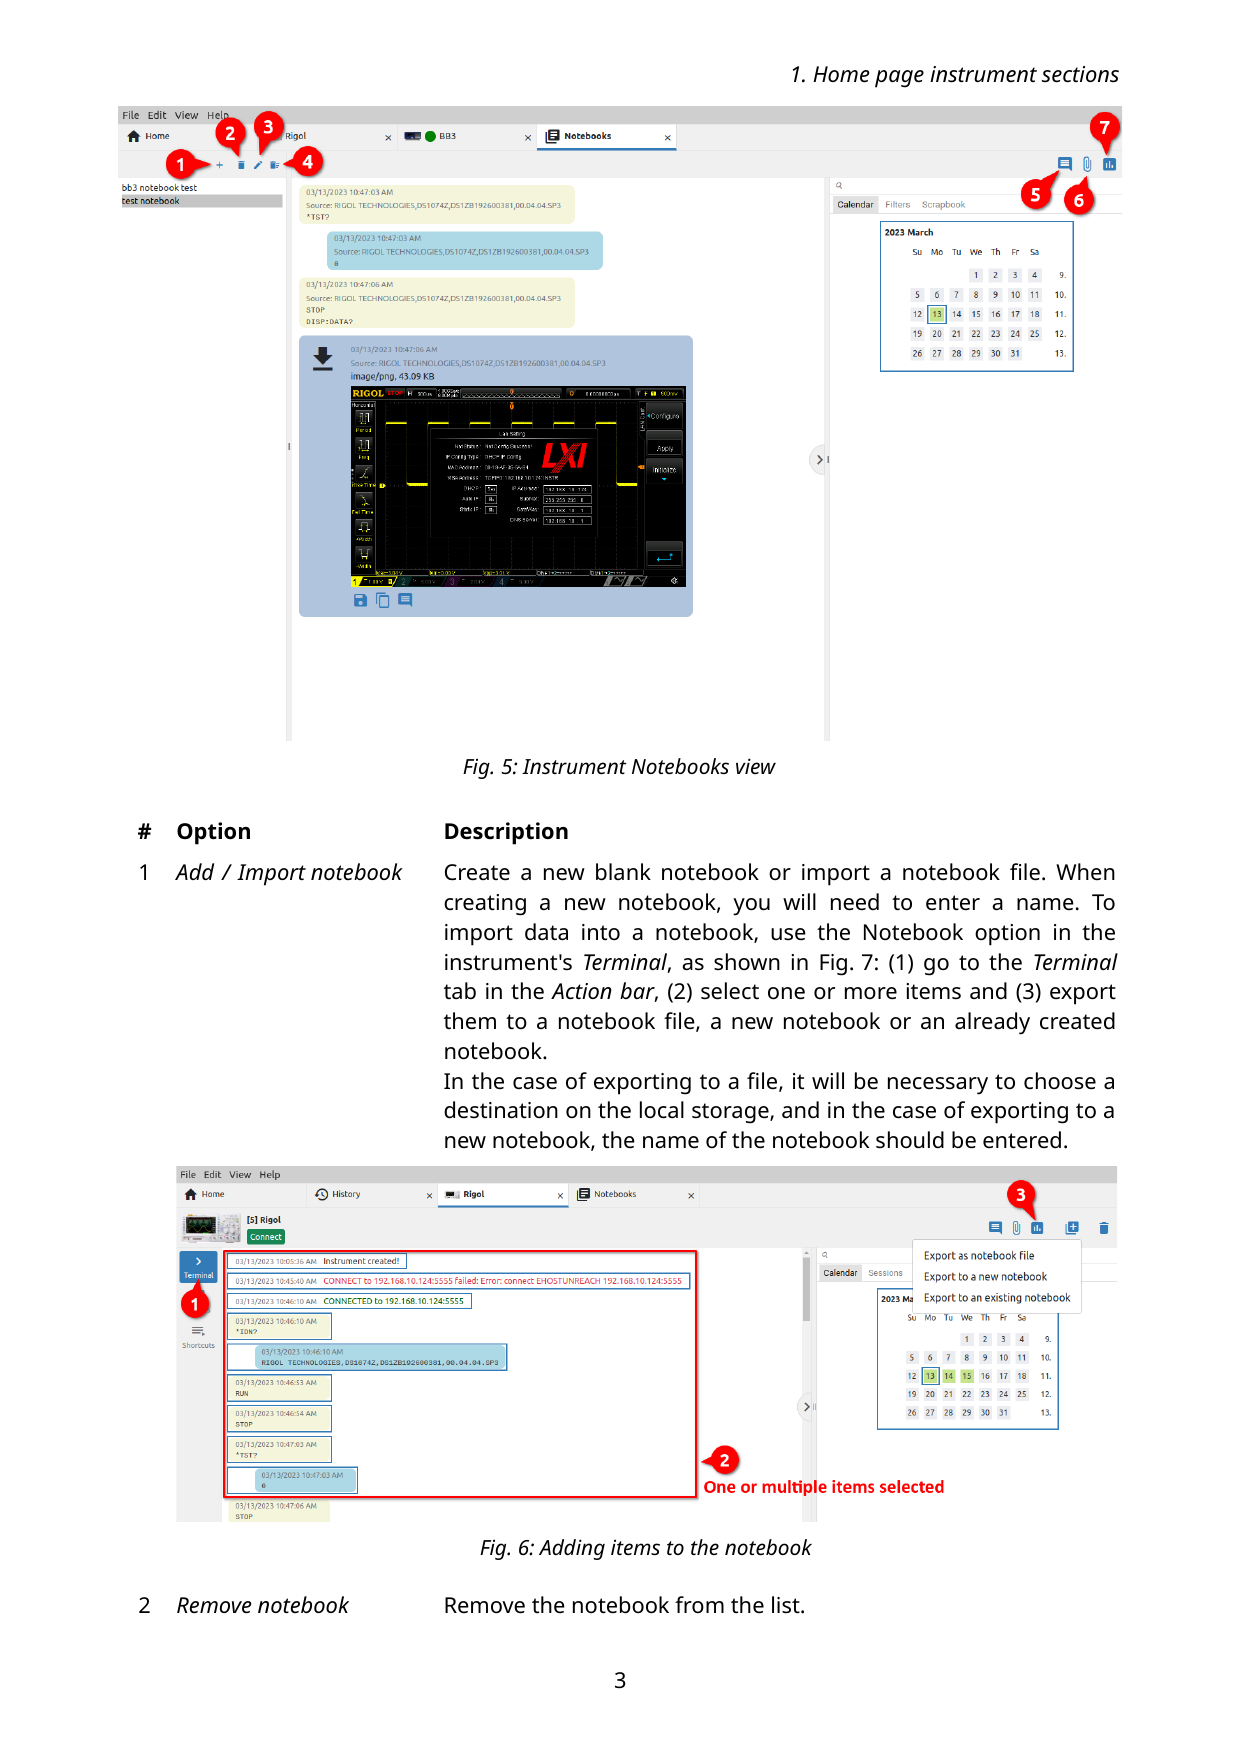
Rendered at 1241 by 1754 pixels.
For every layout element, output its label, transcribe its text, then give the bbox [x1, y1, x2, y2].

table_cell 2 [118, 1584, 171, 1626]
table_header # [118, 810, 171, 851]
picture [176, 1166, 1118, 1522]
text Fig. 5: Instrument Notebooks view [118, 741, 1122, 780]
picture [118, 106, 1123, 741]
table_cell Remove the notebook from the list. [438, 1584, 1123, 1626]
table_cell 1 [118, 851, 171, 1161]
table_cell Create a new blank notebook or import a notebook file. When creating a new notebook, you will need to enter a name. To import data into a notebook, use the Notebook option in the instrument's Terminal, as shown in Fig. 7: (1) go to the Terminal tab in the Action bar, (2) select one or more items and (3) export them to a notebook file, a new notebook or an already created notebook. In the case of exporting to a file, it will be necessary to choose a destination on the local storage, and in the case of exporting to a new notebook, the name of the notebook should be entered. [438, 851, 1123, 1161]
table_header Description [438, 810, 1123, 851]
table_cell Remove notebook [171, 1584, 438, 1626]
table_cell Add / Import notebook [171, 851, 438, 1161]
table_header Option [171, 810, 438, 851]
table_cell [118, 1161, 171, 1584]
table_cell [171, 1161, 1123, 1584]
